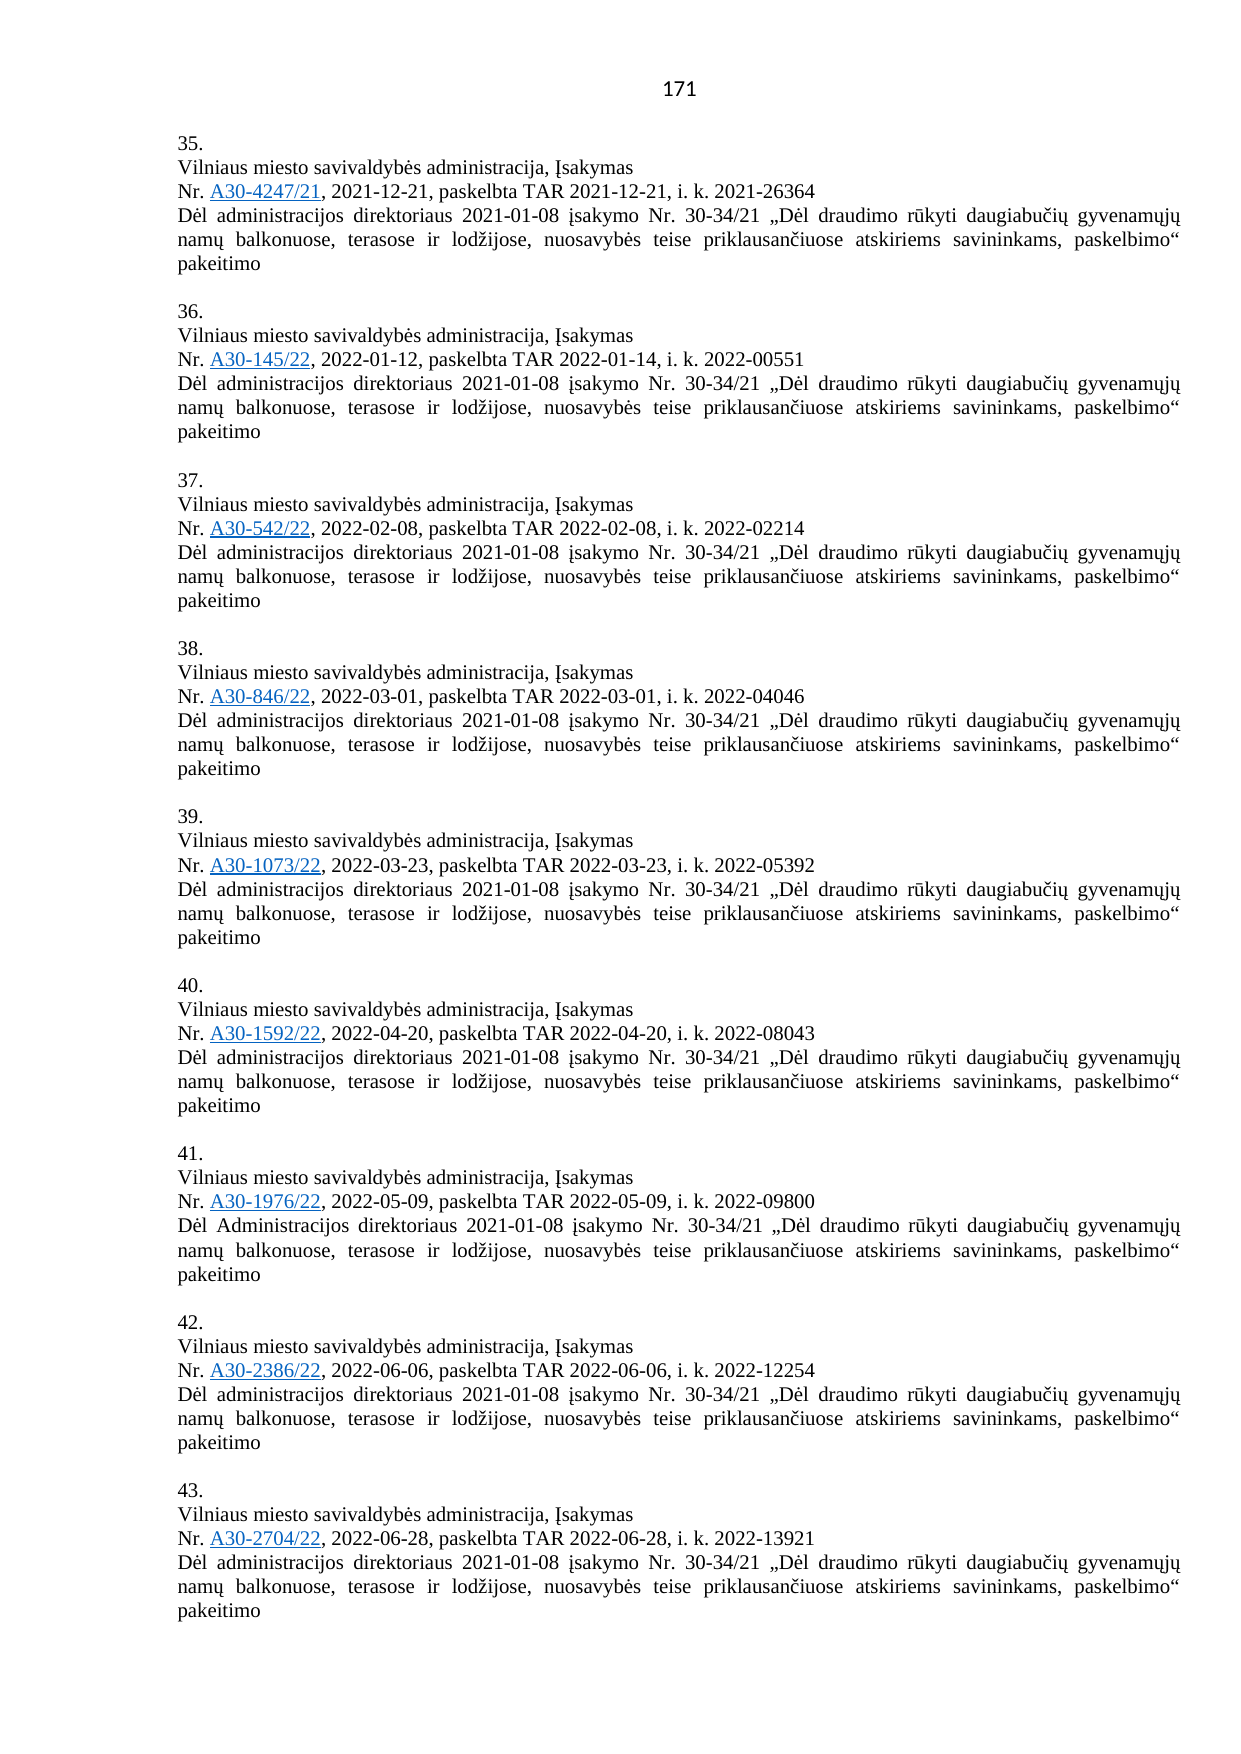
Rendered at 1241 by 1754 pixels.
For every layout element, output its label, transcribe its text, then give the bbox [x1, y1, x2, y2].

text Vilniaus miesto savivaldybės administracija, Įsakymas [177, 1165, 1181, 1189]
text Nr. A30-2386/22, 2022-06-06, paskelbta TAR 2022-06-06, i. k. 2022-12254 [177, 1358, 1181, 1382]
text Nr. A30-2704/22, 2022-06-28, paskelbta TAR 2022-06-28, i. k. 2022-13921 [177, 1526, 1181, 1550]
text Nr. A30-1592/22, 2022-04-20, paskelbta TAR 2022-04-20, i. k. 2022-08043 [177, 1021, 1181, 1045]
text 40. [177, 973, 1181, 997]
text Vilniaus miesto savivaldybės administracija, Įsakymas [177, 997, 1181, 1021]
text Dėl Administracijos direktoriaus 2021-01-08 įsakymo Nr. 30-34/21 „Dėl draudimo rūkyti daugiabučių gyvenamųjų namų balkonuose, terasose ir lodžijose, nuosavybės teise priklausančiuose atskiriems savininkams, paskelbimo“ pakeitimo [177, 1213, 1181, 1286]
text Nr. A30-4247/21, 2021-12-21, paskelbta TAR 2021-12-21, i. k. 2021-26364 [177, 179, 1181, 203]
text Nr. A30-542/22, 2022-02-08, paskelbta TAR 2022-02-08, i. k. 2022-02214 [177, 516, 1181, 540]
text Nr. A30-1073/22, 2022-03-23, paskelbta TAR 2022-03-23, i. k. 2022-05392 [177, 852, 1181, 877]
text Vilniaus miesto savivaldybės administracija, Įsakymas [177, 492, 1181, 516]
text 35. [177, 131, 1181, 155]
text 36. [177, 299, 1181, 323]
text Dėl administracijos direktoriaus 2021-01-08 įsakymo Nr. 30-34/21 „Dėl draudimo rūkyti daugiabučių gyvenamųjų namų balkonuose, terasose ir lodžijose, nuosavybės teise priklausančiuose atskiriems savininkams, paskelbimo“ pakeitimo [177, 877, 1181, 949]
text 39. [177, 804, 1181, 828]
text 42. [177, 1310, 1181, 1334]
text Vilniaus miesto savivaldybės administracija, Įsakymas [177, 660, 1181, 684]
text Vilniaus miesto savivaldybės administracija, Įsakymas [177, 323, 1181, 347]
text Dėl administracijos direktoriaus 2021-01-08 įsakymo Nr. 30-34/21 „Dėl draudimo rūkyti daugiabučių gyvenamųjų namų balkonuose, terasose ir lodžijose, nuosavybės teise priklausančiuose atskiriems savininkams, paskelbimo“ pakeitimo [177, 1382, 1181, 1454]
text Dėl administracijos direktoriaus 2021-01-08 įsakymo Nr. 30-34/21 „Dėl draudimo rūkyti daugiabučių gyvenamųjų namų balkonuose, terasose ir lodžijose, nuosavybės teise priklausančiuose atskiriems savininkams, paskelbimo“ pakeitimo [177, 203, 1181, 275]
text Vilniaus miesto savivaldybės administracija, Įsakymas [177, 155, 1181, 179]
text Dėl administracijos direktoriaus 2021-01-08 įsakymo Nr. 30-34/21 „Dėl draudimo rūkyti daugiabučių gyvenamųjų namų balkonuose, terasose ir lodžijose, nuosavybės teise priklausančiuose atskiriems savininkams, paskelbimo“ pakeitimo [177, 1550, 1181, 1622]
text Dėl administracijos direktoriaus 2021-01-08 įsakymo Nr. 30-34/21 „Dėl draudimo rūkyti daugiabučių gyvenamųjų namų balkonuose, terasose ir lodžijose, nuosavybės teise priklausančiuose atskiriems savininkams, paskelbimo“ pakeitimo [177, 540, 1181, 612]
text Dėl administracijos direktoriaus 2021-01-08 įsakymo Nr. 30-34/21 „Dėl draudimo rūkyti daugiabučių gyvenamųjų namų balkonuose, terasose ir lodžijose, nuosavybės teise priklausančiuose atskiriems savininkams, paskelbimo“ pakeitimo [177, 371, 1181, 443]
text 43. [177, 1478, 1181, 1502]
text Vilniaus miesto savivaldybės administracija, Įsakymas [177, 1502, 1181, 1526]
text Vilniaus miesto savivaldybės administracija, Įsakymas [177, 1334, 1181, 1358]
text Vilniaus miesto savivaldybės administracija, Įsakymas [177, 828, 1181, 852]
text Nr. A30-145/22, 2022-01-12, paskelbta TAR 2022-01-14, i. k. 2022-00551 [177, 347, 1181, 371]
text 37. [177, 467, 1181, 492]
text Nr. A30-1976/22, 2022-05-09, paskelbta TAR 2022-05-09, i. k. 2022-09800 [177, 1189, 1181, 1213]
text 41. [177, 1141, 1181, 1165]
text Nr. A30-846/22, 2022-03-01, paskelbta TAR 2022-03-01, i. k. 2022-04046 [177, 684, 1181, 708]
text 38. [177, 636, 1181, 660]
text Dėl administracijos direktoriaus 2021-01-08 įsakymo Nr. 30-34/21 „Dėl draudimo rūkyti daugiabučių gyvenamųjų namų balkonuose, terasose ir lodžijose, nuosavybės teise priklausančiuose atskiriems savininkams, paskelbimo“ pakeitimo [177, 708, 1181, 780]
text Dėl administracijos direktoriaus 2021-01-08 įsakymo Nr. 30-34/21 „Dėl draudimo rūkyti daugiabučių gyvenamųjų namų balkonuose, terasose ir lodžijose, nuosavybės teise priklausančiuose atskiriems savininkams, paskelbimo“ pakeitimo [177, 1045, 1181, 1117]
